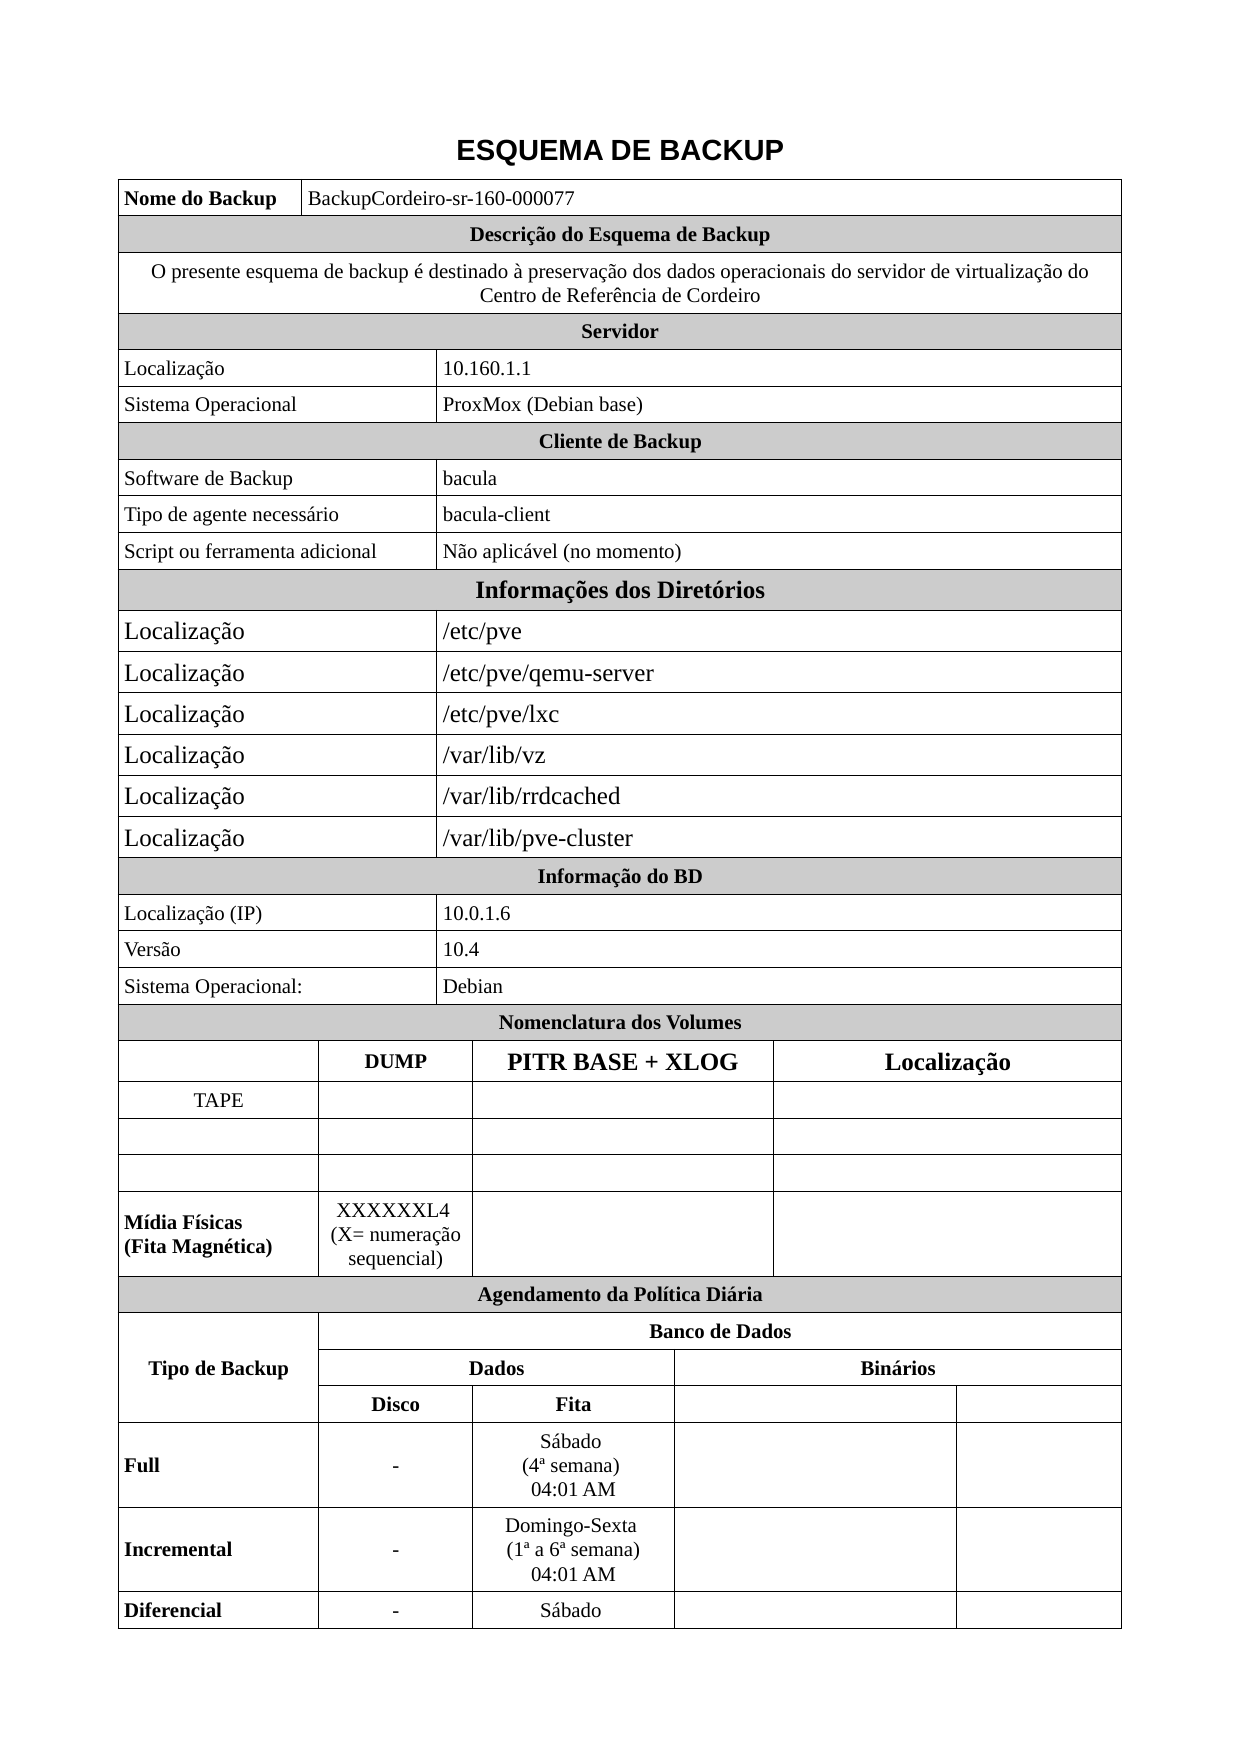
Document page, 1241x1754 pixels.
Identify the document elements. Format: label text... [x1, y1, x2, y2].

table_cell [319, 1155, 472, 1191]
table_cell Software de Backup [119, 460, 436, 495]
table_cell bacula-client [437, 496, 1121, 532]
table_cell Agendamento da Política Diária [119, 1277, 1121, 1312]
table_header BackupCordeiro-sr-160-000077 [302, 180, 1121, 215]
table_cell Localização [119, 776, 436, 816]
table_cell Localização [119, 817, 436, 857]
table_cell PITR BASE + XLOG [473, 1041, 773, 1081]
table_cell Dados [319, 1350, 674, 1385]
table_cell Informações dos Diretórios [119, 570, 1121, 610]
table_cell Localização [119, 611, 436, 651]
table_cell Localização [119, 652, 436, 692]
table_cell [473, 1119, 773, 1154]
table_cell [774, 1192, 1121, 1276]
table_cell Tipo de Backup [119, 1313, 318, 1422]
table_cell [473, 1155, 773, 1191]
table_cell [957, 1423, 1121, 1507]
table_cell Sábado [473, 1592, 674, 1628]
table_cell Incremental [119, 1508, 318, 1591]
table_cell XXXXXXL4 (X= numeração sequencial) [319, 1192, 472, 1276]
table_cell [473, 1082, 773, 1118]
table_cell - [319, 1508, 472, 1591]
table_cell [675, 1592, 956, 1628]
table_cell Script ou ferramenta adicional [119, 533, 436, 568]
table_cell [119, 1155, 318, 1191]
table_header Nome do Backup [119, 180, 301, 215]
table_cell [473, 1192, 773, 1276]
table_cell Full [119, 1423, 318, 1507]
table_cell [957, 1508, 1121, 1591]
table_cell Não aplicável (no momento) [437, 533, 1121, 568]
table_cell Localização [119, 350, 436, 386]
table_cell ProxMox (Debian base) [437, 387, 1121, 422]
table_cell [774, 1155, 1121, 1191]
table_cell O presente esquema de backup é destinado à preservação dos dados operacionais do servidor de virtualização do Centro de Referência de Cordeiro [119, 253, 1121, 312]
table_cell Localização (IP) [119, 895, 436, 930]
table_cell Versão [119, 931, 436, 967]
table_cell Nomenclatura dos Volumes [119, 1005, 1121, 1040]
table_cell - [319, 1423, 472, 1507]
table_cell Tipo de agente necessário [119, 496, 436, 532]
table_cell 10.160.1.1 [437, 350, 1121, 386]
table_cell /etc/pve/lxc [437, 693, 1121, 733]
table_cell /var/lib/rrdcached [437, 776, 1121, 816]
table_cell /var/lib/pve-cluster [437, 817, 1121, 857]
table_cell 10.0.1.6 [437, 895, 1121, 930]
table_cell bacula [437, 460, 1121, 495]
table_cell Informação do BD [119, 858, 1121, 894]
table_cell Localização [119, 693, 436, 733]
table_cell - [319, 1592, 472, 1628]
table_cell Sábado (4ª semana) 04:01 AM [473, 1423, 674, 1507]
table_cell [675, 1508, 956, 1591]
table_cell [675, 1423, 956, 1507]
table_cell Banco de Dados [319, 1313, 1121, 1349]
table_cell Localização [774, 1041, 1121, 1081]
table_cell [774, 1119, 1121, 1154]
table_cell [319, 1082, 472, 1118]
table_cell Sistema Operacional: [119, 968, 436, 1003]
table_cell Mídia Físicas (Fita Magnética) [119, 1192, 318, 1276]
table_cell Binários [675, 1350, 1121, 1385]
table_cell Localização [119, 735, 436, 775]
table_cell /etc/pve/qemu-server [437, 652, 1121, 692]
table_cell 10.4 [437, 931, 1121, 967]
table_cell Sistema Operacional [119, 387, 436, 422]
table_cell [957, 1386, 1121, 1422]
table_cell /var/lib/vz [437, 735, 1121, 775]
table_cell Diferencial [119, 1592, 318, 1628]
table_cell [119, 1119, 318, 1154]
table_cell Cliente de Backup [119, 423, 1121, 459]
table_cell Servidor [119, 314, 1121, 349]
table_cell TAPE [119, 1082, 318, 1118]
subtitle ESQUEMA DE BACKUP [118, 133, 1122, 166]
table_cell Debian [437, 968, 1121, 1003]
table_cell [957, 1592, 1121, 1628]
table_cell [319, 1119, 472, 1154]
table_cell [119, 1041, 318, 1081]
table_cell [774, 1082, 1121, 1118]
table_cell Fita [473, 1386, 674, 1422]
table_cell Domingo-Sexta (1ª a 6ª semana) 04:01 AM [473, 1508, 674, 1591]
table_cell Descrição do Esquema de Backup [119, 216, 1121, 252]
table_cell /etc/pve [437, 611, 1121, 651]
table_cell [675, 1386, 956, 1422]
table_cell DUMP [319, 1041, 472, 1081]
table_cell Disco [319, 1386, 472, 1422]
